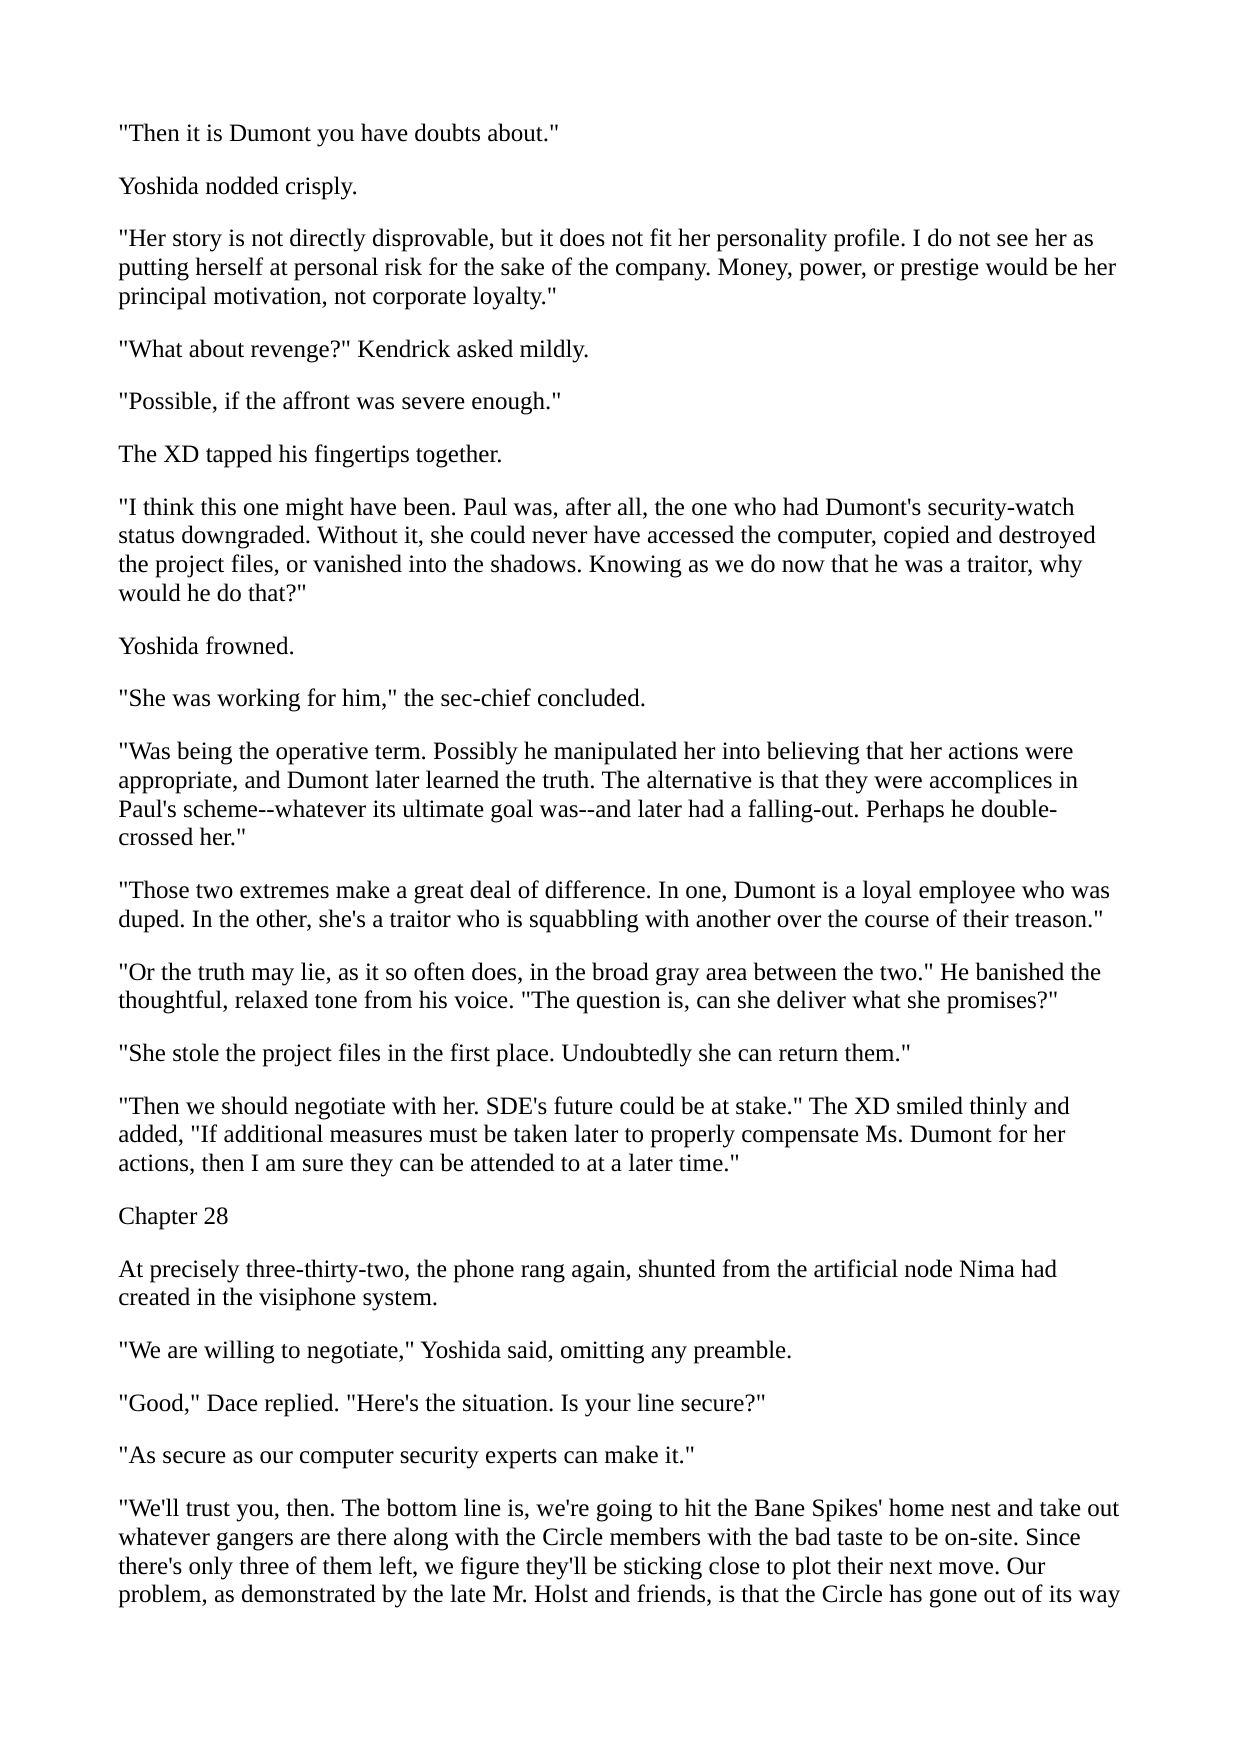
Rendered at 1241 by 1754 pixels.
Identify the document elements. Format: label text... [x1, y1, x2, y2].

text "Those two extremes make a great deal of difference. In one, Dumont is a loyal employee who was duped. In the other, she's a traitor who is squabbling with another over the course of their treason." [118, 875, 1122, 933]
text "What about revenge?" Kendrick asked mildly. [118, 334, 1122, 362]
text "Was being the operative term. Possibly he manipulated her into believing that her actions were appropriate, and Dumont later learned the truth. The alternative is that they were accomplices in Paul's scheme--whatever its ultimate goal was--and later had a falling-out. Perhaps he double-crossed her." [118, 736, 1122, 851]
text "Her story is not directly disprovable, but it does not fit her personality profile. I do not see her as putting herself at personal risk for the sake of the company. Money, power, or prestige would be her principal motivation, not corporate loyalty." [118, 223, 1122, 310]
text "We'll trust you, then. The bottom line is, we're going to hit the Bane Spikes' home nest and take out whatever gangers are there along with the Circle members with the bad taste to be on-site. Since there's only three of them left, we figure they'll be sticking close to plot their next move. Our problem, as demonstrated by the late Mr. Holst and friends, is that the Circle has gone out of its way [118, 1493, 1122, 1608]
text "Then it is Dumont you have doubts about." [118, 118, 1122, 147]
text "Then we should negotiate with her. SDE's future could be at stake." The XD smiled thinly and added, "If additional measures must be taken later to properly compensate Ms. Dumont for her actions, then I am sure they can be attended to at a later time." [118, 1091, 1122, 1177]
text "She stole the project files in the first place. Undoubtedly she can return them." [118, 1038, 1122, 1067]
text "Possible, if the affront was severe enough." [118, 386, 1122, 415]
text "We are willing to negotiate," Yoshida said, omitting any preamble. [118, 1335, 1122, 1364]
text The XD tapped his fingertips together. [118, 439, 1122, 468]
text "Good," Dace replied. "Here's the situation. Is your line secure?" [118, 1388, 1122, 1417]
text "I think this one might have been. Paul was, after all, the one who had Dumont's security-watch status downgraded. Without it, she could never have accessed the computer, copied and destroyed the project files, or vanished into the shadows. Knowing as we do now that he was a traitor, why would he do that?" [118, 492, 1122, 607]
text "As secure as our computer security experts can make it." [118, 1441, 1122, 1469]
text Yoshida nodded crisply. [118, 171, 1122, 199]
text Yoshida frowned. [118, 631, 1122, 659]
text Chapter 28 [118, 1201, 1122, 1230]
text At precisely three-thirty-two, the phone rang again, shunted from the artificial node Nima had created in the visiphone system. [118, 1254, 1122, 1311]
text "Or the truth may lie, as it so often does, in the broad gray area between the two." He banished the thoughtful, relaxed tone from his voice. "The question is, can she deliver what she promises?" [118, 957, 1122, 1014]
text "She was working for him," the sec-chief concluded. [118, 683, 1122, 712]
